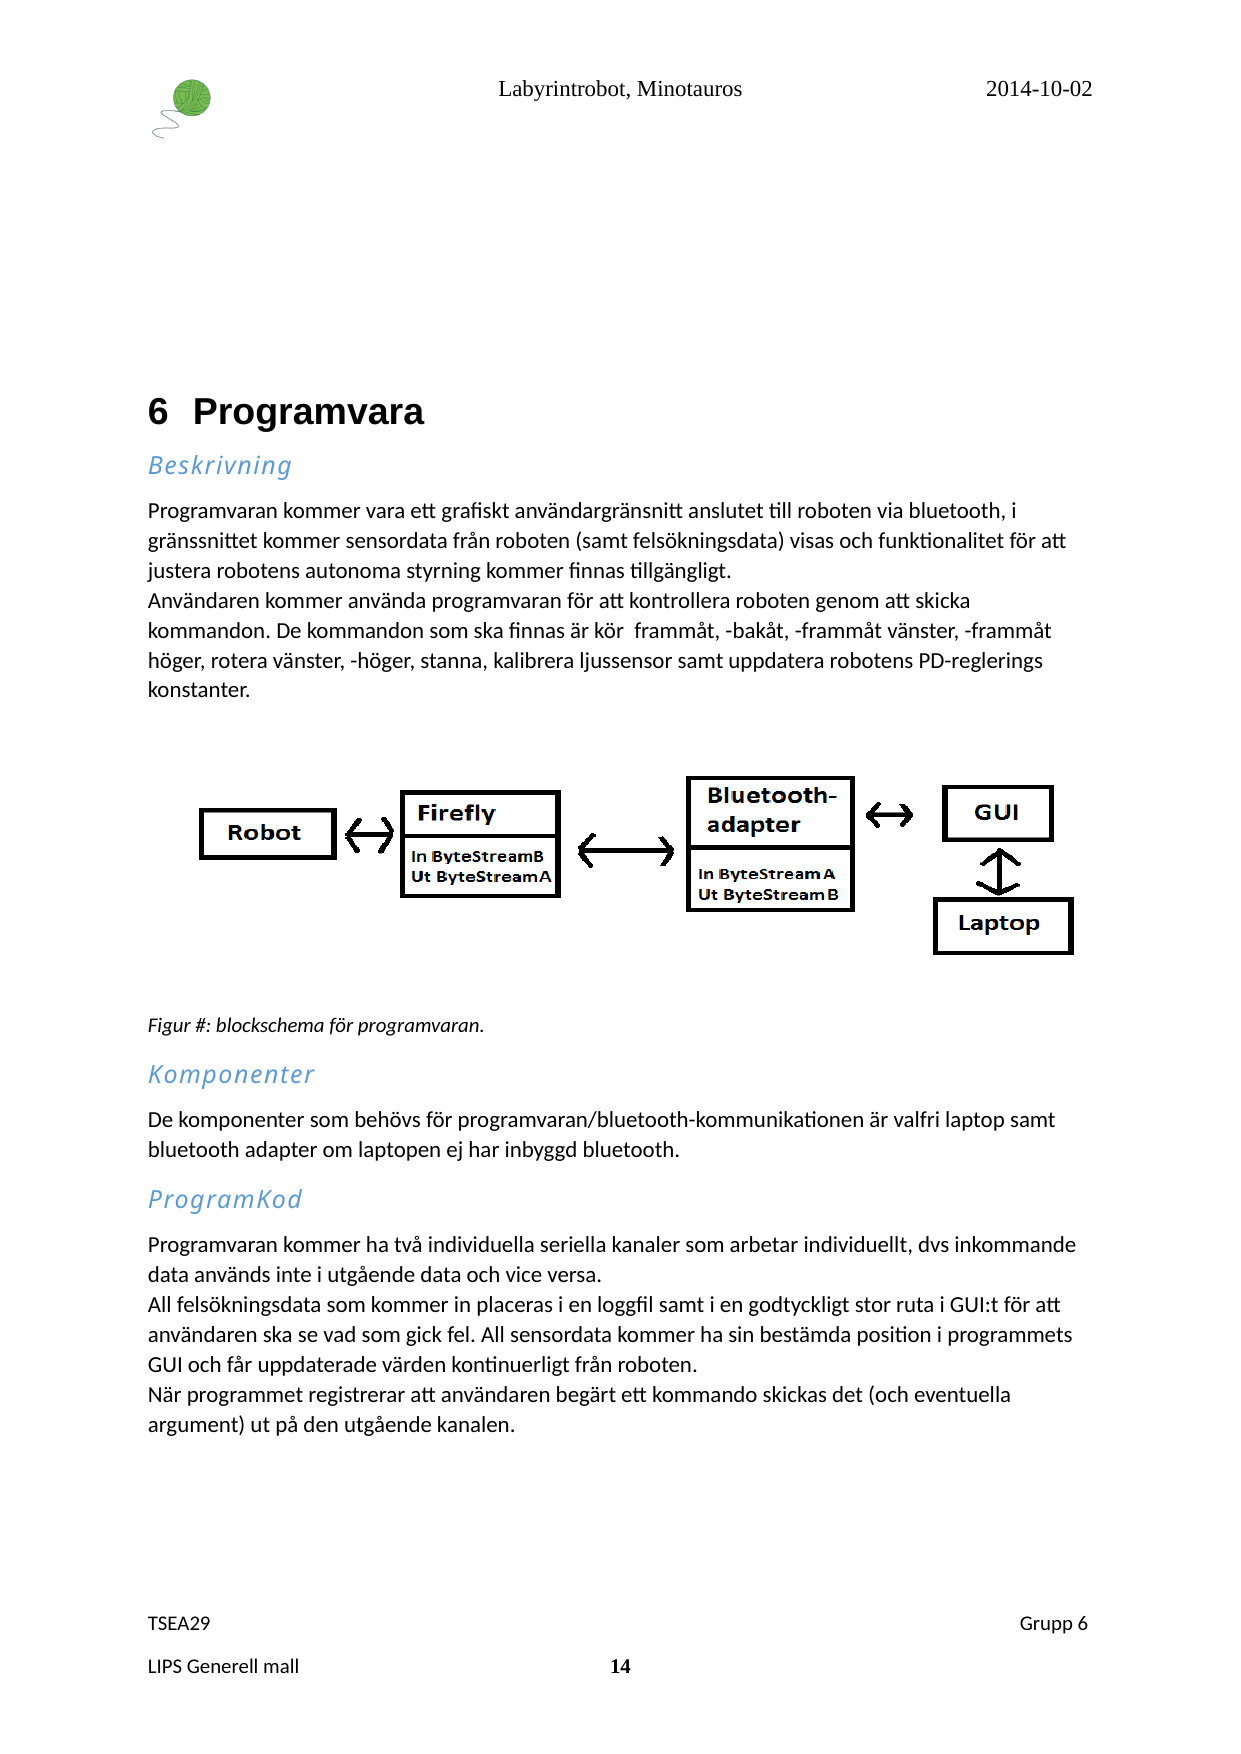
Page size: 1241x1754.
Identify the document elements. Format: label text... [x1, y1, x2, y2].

text Programvaran kommer ha två individuella seriella kanaler som arbetar individuellt, dvs inkommande data används inte i utgående data och vice versa. All felsökningsdata som kommer in placeras i en loggfil samt i en godtyckligt stor ruta i GUI:t för att användaren ska se vad som gick fel. All sensordata kommer ha sin bestämda position i programmets GUI och får uppdaterade värden kontinuerligt från roboten. När programmet registrerar att användaren begärt ett kommando skickas det (och eventuella argument) ut på den utgående kanalen. [148, 1231, 1092, 1438]
picture [150, 76, 214, 141]
subtitle ProgramKod [148, 1182, 1092, 1216]
subtitle Beskrivning [148, 447, 1092, 481]
subtitle Komponenter [148, 1056, 1092, 1091]
text Figur #: blockschema för programvaran. [148, 1013, 1092, 1038]
text De komponenter som behövs för programvaran/bluetooth-kommunikationen är valfri laptop samt bluetooth adapter om laptopen ej har inbyggd bluetooth. [148, 1105, 1092, 1163]
picture [147, 722, 1093, 994]
text Programvaran kommer vara ett grafiskt användargränsnitt anslutet till roboten via bluetooth, i gränssnittet kommer sensordata från roboten (samt felsökningsdata) visas och funktionalitet för att justera robotens autonoma styrning kommer finnas tillgängligt. Användaren kommer använda programvaran för att kontrollera roboten genom att skicka kommandon. De kommandon som ska finnas är kör frammåt, -bakåt, -frammåt vänster, -frammåt höger, rotera vänster, -höger, stanna, kalibrera ljussensor samt uppdatera robotens PD-reglerings konstanter. [148, 496, 1092, 704]
subtitle Programvara [148, 389, 1092, 432]
